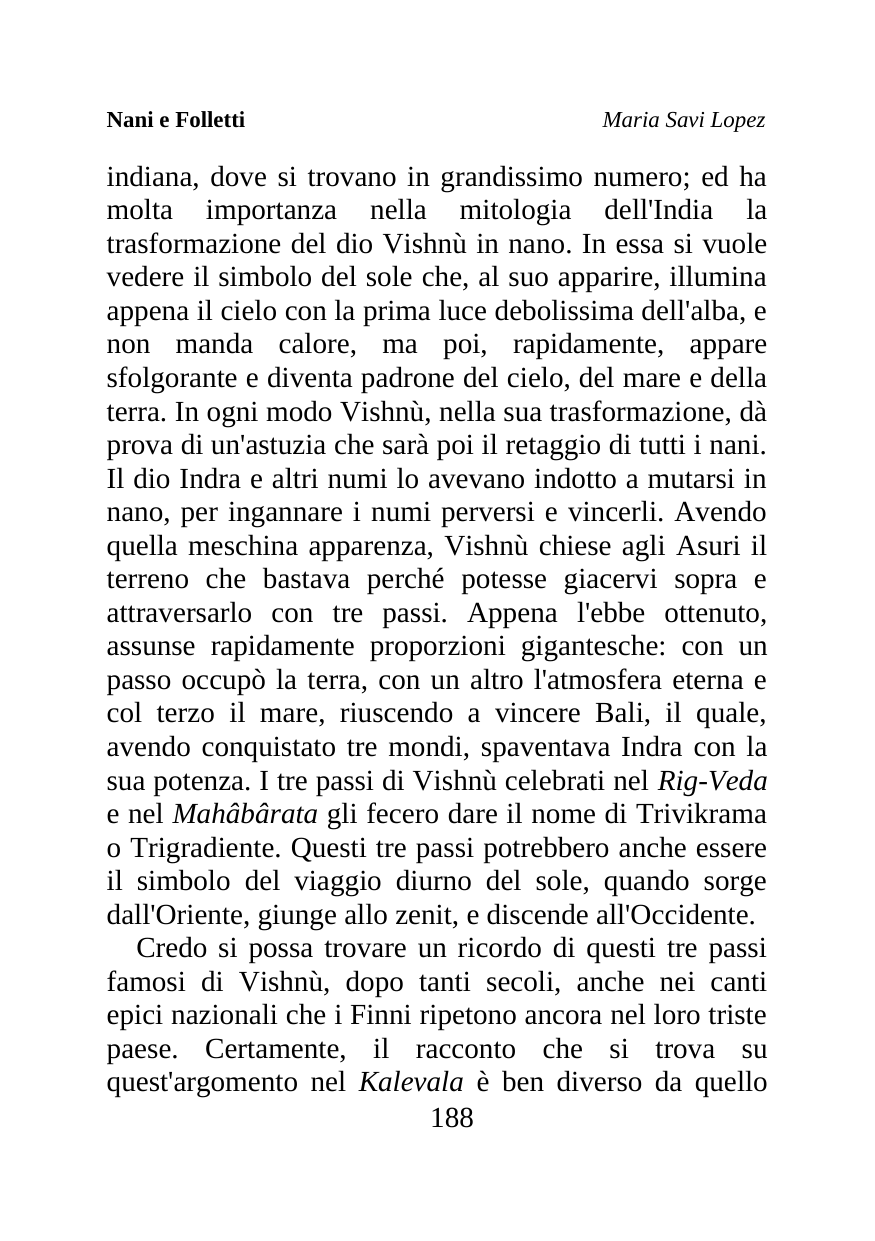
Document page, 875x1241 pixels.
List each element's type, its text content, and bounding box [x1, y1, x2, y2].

text Credo si possa trovare un ricordo di questi tre passi famosi di Vishnù, dopo tanti secoli, anche nei canti epici nazionali che i Finni ripetono ancora nel loro triste paese. Certamente, il racconto che si trova su quest'argomento nel Kalevala è ben diverso da quello [106, 930, 768, 1098]
text indiana, dove si trovano in grandissimo numero; ed ha molta importanza nella mitologia dell'India la trasformazione del dio Vishnù in nano. In essa si vuole vedere il simbolo del sole che, al suo apparire, illumina appena il cielo con la prima luce debolissima dell'alba, e non manda calore, ma poi, rapidamente, appare sfolgorante e diventa padrone del cielo, del mare e della terra. In ogni modo Vishnù, nella sua trasformazione, dà prova di un'astuzia che sarà poi il retaggio di tutti i nani. Il dio Indra e altri numi lo avevano indotto a mutarsi in nano, per ingannare i numi perversi e vincerli. Avendo quella meschina apparenza, Vishnù chiese agli Asuri il terreno che bastava perché potesse giacervi sopra e attraversarlo con tre passi. Appena l'ebbe ottenuto, assunse rapidamente proporzioni gigantesche: con un passo occupò la terra, con un altro l'atmosfera eterna e col terzo il mare, riuscendo a vincere Bali, il quale, avendo conquistato tre mondi, spaventava Indra con la sua potenza. I tre passi di Vishnù celebrati nel Rig-Veda e nel Mahâbârata gli fecero dare il nome di Trivikrama o Trigradiente. Questi tre passi potrebbero anche essere il simbolo del viaggio diurno del sole, quando sorge dall'Oriente, giunge allo zenit, e discende all'Occidente. [106, 159, 768, 930]
